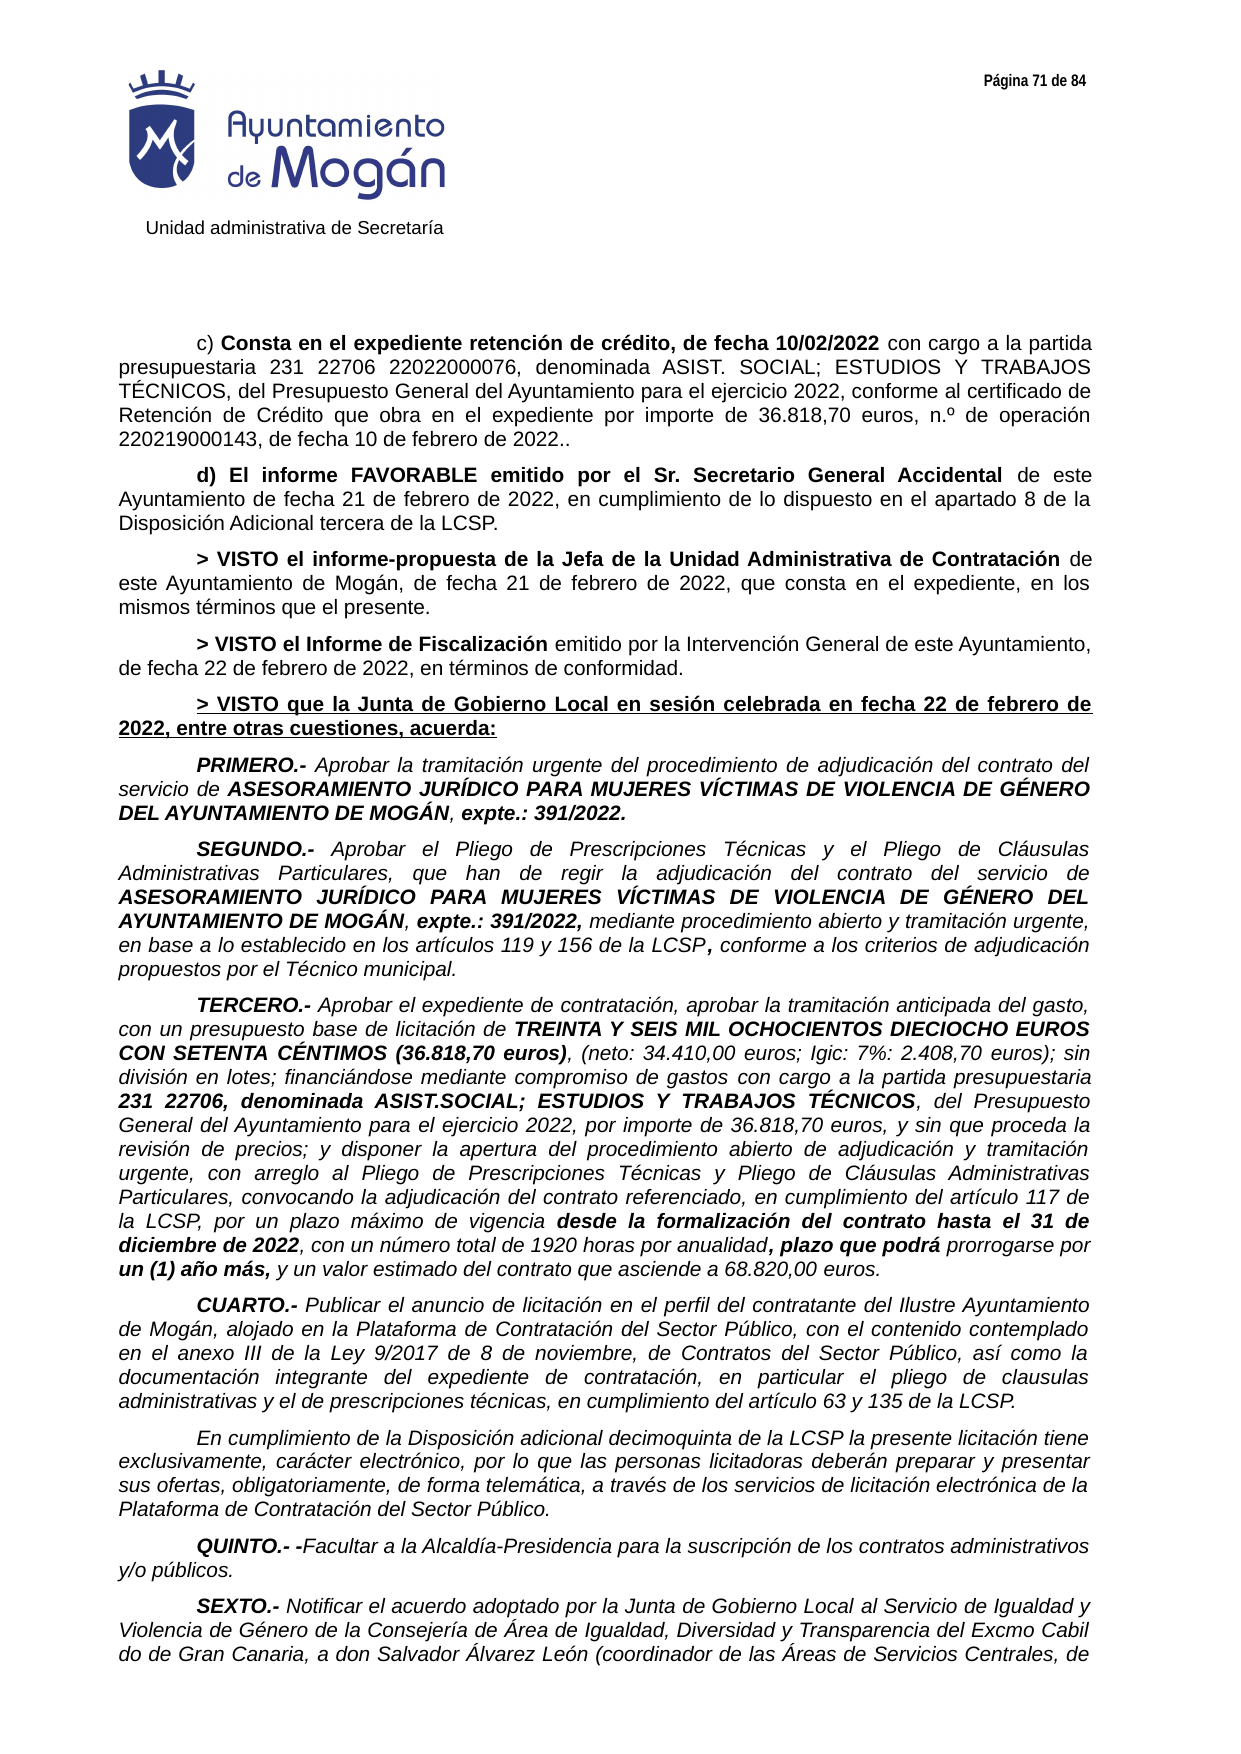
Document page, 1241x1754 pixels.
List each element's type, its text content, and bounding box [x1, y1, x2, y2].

picture [128, 70, 445, 206]
text c) Consta en el expediente retención de crédito, de fecha 10/02/2022 con cargo a la partida presupuestaria 231 22706 22022000076, denominada ASIST. SOCIAL; ESTUDIOS Y TRABAJOS TÉCNICOS, del Presupuesto General del Ayuntamiento para el ejercicio 2022, conforme al certificado de Retención de Crédito que obra en el expediente por importe de 36.818,70 euros, n.º de operación 220219000143, de fecha 10 de febrero de 2022.. [118, 331, 1092, 450]
text PRIMERO.- Aprobar la tramitación urgente del procedimiento de adjudicación del contrato del servicio de ASESORAMIENTO JURÍDICO PARA MUJERES VÍCTIMAS DE VIOLENCIA DE GÉNERO DEL AYUNTAMIENTO DE MOGÁN, expte.: 391/2022. [118, 752, 1092, 824]
text TERCERO.- Aprobar el expediente de contratación, aprobar la tramitación anticipada del gasto, con un presupuesto base de licitación de TREINTA Y SEIS MIL OCHOCIENTOS DIECIOCHO EUROS CON SETENTA CÉNTIMOS (36.818,70 euros), (neto: 34.410,00 euros; Igic: 7%: 2.408,70 euros); sin división en lotes; financiándose mediante compromiso de gastos con cargo a la partida presupuestaria 231 22706, denominada ASIST.SOCIAL; ESTUDIOS Y TRABAJOS TÉCNICOS, del Presupuesto General del Ayuntamiento para el ejercicio 2022, por importe de 36.818,70 euros, y sin que proceda la revisión de precios; y disponer la apertura del procedimiento abierto de adjudicación y tramitación urgente, con arreglo al Pliego de Prescripciones Técnicas y Pliego de Cláusulas Administrativas Particulares, convocando la adjudicación del contrato referenciado, en cumplimiento del artículo 117 de la LCSP, por un plazo máximo de vigencia desde la formalización del contrato hasta el 31 de diciembre de 2022, con un número total de 1920 horas por anualidad, plazo que podrá prorrogarse por un (1) año más, y un valor estimado del contrato que asciende a 68.820,00 euros. [118, 993, 1092, 1281]
text > VISTO que la Junta de Gobierno Local en sesión celebrada en fecha 22 de febrero de 2022, entre otras cuestiones, acuerda: [118, 692, 1092, 740]
text En cumplimiento de la Disposición adicional decimoquinta de la LCSP la presente licitación tiene exclusivamente, carácter electrónico, por lo que las personas licitadoras deberán preparar y presentar sus ofertas, obligatoriamente, de forma telemática, a través de los servicios de licitación electrónica de la Plataforma de Contratación del Sector Público. [118, 1425, 1092, 1521]
text QUINTO.- -Facultar a la Alcaldía-Presidencia para la suscripción de los contratos administrativos y/o públicos. [118, 1534, 1092, 1582]
text CUARTO.- Publicar el anuncio de licitación en el perfil del contratante del Ilustre Ayuntamiento de Mogán, alojado en la Plataforma de Contratación del Sector Público, con el contenido contemplado en el anexo III de la Ley 9/2017 de 8 de noviembre, de Contratos del Sector Público, así como la documentación integrante del expediente de contratación, en particular el pliego de clausulas administrativas y el de prescripciones técnicas, en cumplimiento del artículo 63 y 135 de la LCSP. [118, 1293, 1092, 1413]
text SEXTO.- Notificar el acuerdo adoptado por la Junta de Gobierno Local al Servicio de Igualdad y Violencia de Género de la Consejería de Área de Igualdad, Diversidad y Transparencia del Excmo Cabil do de Gran Canaria, a don Salvador Álvarez León (coordinador de las Áreas de Servicios Centrales, de [118, 1594, 1092, 1666]
text > VISTO el informe-propuesta de la Jefa de la Unidad Administrativa de Contratación de este Ayuntamiento de Mogán, de fecha 21 de febrero de 2022, que consta en el expediente, en los mismos términos que el presente. [118, 547, 1092, 619]
text > VISTO el Informe de Fiscalización emitido por la Intervención General de este Ayuntamiento, de fecha 22 de febrero de 2022, en términos de conformidad. [118, 632, 1092, 679]
text d) El informe FAVORABLE emitido por el Sr. Secretario General Accidental de este Ayuntamiento de fecha 21 de febrero de 2022, en cumplimiento de lo dispuesto en el apartado 8 de la Disposición Adicional tercera de la LCSP. [118, 463, 1092, 535]
text SEGUNDO.- Aprobar el Pliego de Prescripciones Técnicas y el Pliego de Cláusulas Administrativas Particulares, que han de regir la adjudicación del contrato del servicio de ASESORAMIENTO JURÍDICO PARA MUJERES VÍCTIMAS DE VIOLENCIA DE GÉNERO DEL AYUNTAMIENTO DE MOGÁN, expte.: 391/2022, mediante procedimiento abierto y tramitación urgente, en base a lo establecido en los artículos 119 y 156 de la LCSP, conforme a los criterios de adjudicación propuestos por el Técnico municipal. [118, 837, 1092, 981]
